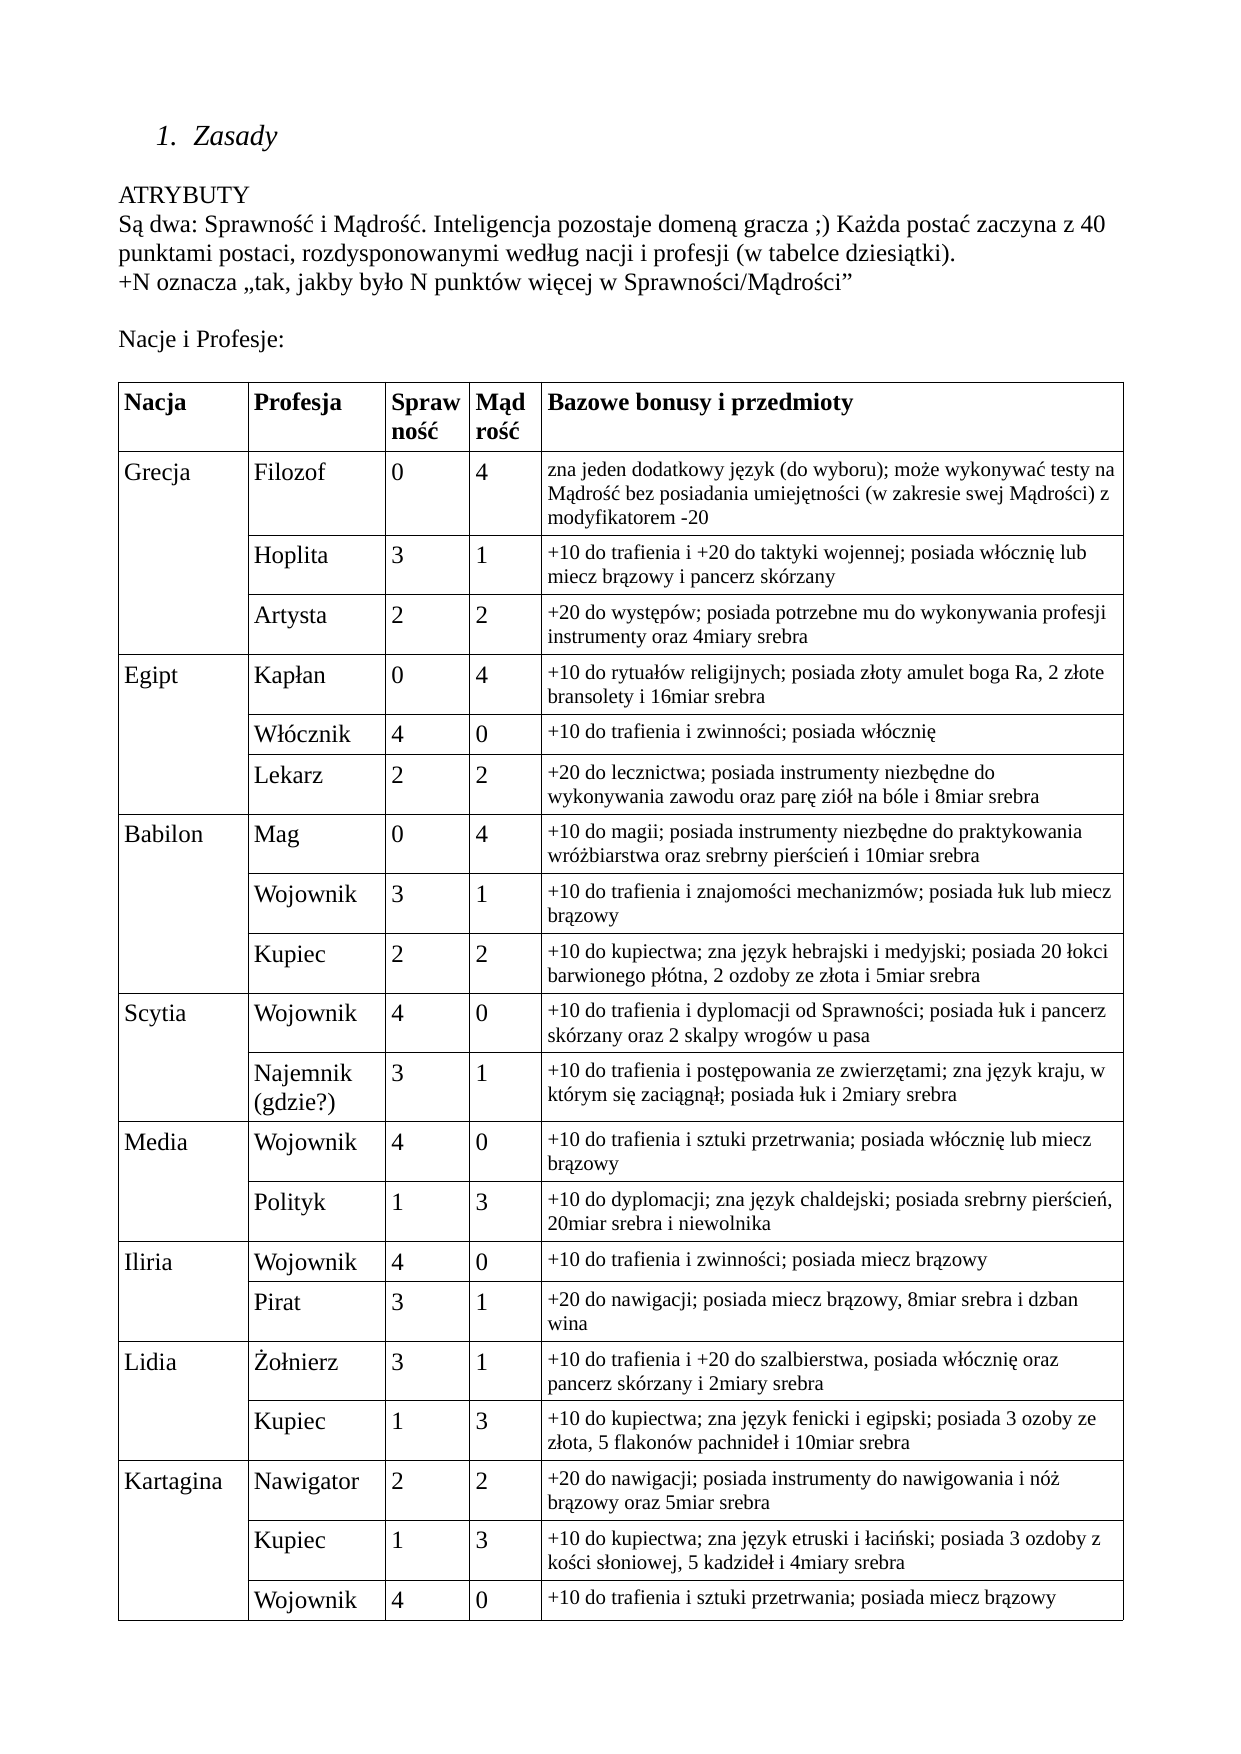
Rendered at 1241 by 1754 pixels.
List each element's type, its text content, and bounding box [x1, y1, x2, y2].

table_cell Kupiec [249, 934, 385, 993]
table_cell Włócznik [249, 715, 385, 754]
text ATRYBUTY [118, 180, 1122, 209]
table_cell 4 [386, 994, 469, 1052]
table_cell zna jeden dodatkowy język (do wyboru); może wykonywać testy na Mądrość bez posiadania umiejętności (w zakresie swej Mądrości) z modyfikatorem -20 [542, 452, 1123, 534]
table_cell 3 [386, 1342, 469, 1400]
table_header Profesja [249, 383, 385, 451]
table_cell Kupiec [249, 1401, 385, 1460]
table_cell 0 [470, 1122, 541, 1181]
table_cell 0 [470, 715, 541, 754]
table_cell +20 do nawigacji; posiada miecz brązowy, 8miar srebra i dzban wina [542, 1282, 1123, 1341]
table_cell Wojownik [249, 994, 385, 1052]
table_cell +10 do dyplomacji; zna język chaldejski; posiada srebrny pierścień, 20miar srebra i niewolnika [542, 1182, 1123, 1241]
table_cell Kapłan [249, 655, 385, 713]
table_cell Hoplita [249, 536, 385, 594]
table_cell 3 [386, 1282, 469, 1341]
table_cell +10 do trafienia i dyplomacji od Sprawności; posiada łuk i pancerz skórzany oraz 2 skalpy wrogów u pasa [542, 994, 1123, 1052]
table_cell Kupiec [249, 1521, 385, 1579]
table_cell 1 [470, 1053, 541, 1121]
text Nacje i Profesje: [118, 324, 1122, 353]
table_cell 0 [386, 815, 469, 873]
table_cell +10 do trafienia i znajomości mechanizmów; posiada łuk lub miecz brązowy [542, 874, 1123, 933]
table_header Bazowe bonusy i przedmioty [542, 383, 1123, 451]
table_cell Artysta [249, 595, 385, 654]
table_cell 4 [386, 1581, 469, 1620]
table_cell +10 do kupiectwa; zna język hebrajski i medyjski; posiada 20 łokci barwionego płótna, 2 ozdoby ze złota i 5miar srebra [542, 934, 1123, 993]
table_cell Filozof [249, 452, 385, 534]
table_cell +20 do lecznictwa; posiada instrumenty niezbędne do wykonywania zawodu oraz parę ziół na bóle i 8miar srebra [542, 755, 1123, 813]
table_cell 1 [470, 1342, 541, 1400]
table_cell Iliria [119, 1242, 248, 1341]
table_cell Najemnik (gdzie?) [249, 1053, 385, 1121]
table_cell Wojownik [249, 1242, 385, 1281]
table_cell +10 do rytuałów religijnych; posiada złoty amulet boga Ra, 2 złote bransolety i 16miar srebra [542, 655, 1123, 713]
text Są dwa: Sprawność i Mądrość. Inteligencja pozostaje domeną gracza ;) Każda postać zaczyna z 40 punktami postaci, rozdysponowanymi według nacji i profesji (w tabelce dziesiątki). [118, 209, 1122, 267]
table_cell 3 [470, 1401, 541, 1460]
table_cell Babilon [119, 815, 248, 993]
table_cell Grecja [119, 452, 248, 654]
table_cell Mag [249, 815, 385, 873]
table_cell Nawigator [249, 1461, 385, 1520]
table_cell Wojownik [249, 874, 385, 933]
table_cell 3 [386, 874, 469, 933]
table_cell 2 [470, 755, 541, 813]
table_header Sprawność [386, 383, 469, 451]
table_cell Wojownik [249, 1581, 385, 1620]
table_cell Wojownik [249, 1122, 385, 1181]
table_cell Żołnierz [249, 1342, 385, 1400]
table_cell +10 do kupiectwa; zna język fenicki i egipski; posiada 3 ozoby ze złota, 5 flakonów pachnideł i 10miar srebra [542, 1401, 1123, 1460]
table_cell 4 [470, 815, 541, 873]
table_cell 0 [470, 994, 541, 1052]
table_cell 3 [470, 1182, 541, 1241]
table_cell 0 [470, 1581, 541, 1620]
table_cell Polityk [249, 1182, 385, 1241]
table_cell 2 [386, 755, 469, 813]
table_cell 4 [386, 715, 469, 754]
table_cell +10 do kupiectwa; zna język etruski i łaciński; posiada 3 ozdoby z kości słoniowej, 5 kadzideł i 4miary srebra [542, 1521, 1123, 1579]
table_cell +20 do nawigacji; posiada instrumenty do nawigowania i nóż brązowy oraz 5miar srebra [542, 1461, 1123, 1520]
table_cell 1 [386, 1401, 469, 1460]
table_cell 2 [470, 1461, 541, 1520]
table_cell 3 [470, 1521, 541, 1579]
table_cell 0 [386, 452, 469, 534]
table_cell Lekarz [249, 755, 385, 813]
table_cell +10 do trafienia i zwinności; posiada miecz brązowy [542, 1242, 1123, 1281]
table_cell 2 [386, 595, 469, 654]
table_cell Lidia [119, 1342, 248, 1460]
table_cell Media [119, 1122, 248, 1241]
table_cell Kartagina [119, 1461, 248, 1620]
table_cell 2 [470, 934, 541, 993]
table_cell 1 [386, 1182, 469, 1241]
table_cell 1 [470, 1282, 541, 1341]
table_cell 0 [386, 655, 469, 713]
table_cell +10 do trafienia i +20 do szalbierstwa, posiada włócznię oraz pancerz skórzany i 2miary srebra [542, 1342, 1123, 1400]
table_cell +10 do magii; posiada instrumenty niezbędne do praktykowania wróżbiarstwa oraz srebrny pierścień i 10miar srebra [542, 815, 1123, 873]
table_cell 1 [470, 536, 541, 594]
table_cell Pirat [249, 1282, 385, 1341]
table_cell +10 do trafienia i zwinności; posiada włócznię [542, 715, 1123, 754]
table_cell +10 do trafienia i sztuki przetrwania; posiada włócznię lub miecz brązowy [542, 1122, 1123, 1181]
table_cell 4 [386, 1242, 469, 1281]
text +N oznacza „tak, jakby było N punktów więcej w Sprawności/Mądrości” [118, 267, 1122, 295]
table_cell +10 do trafienia i +20 do taktyki wojennej; posiada włócznię lub miecz brązowy i pancerz skórzany [542, 536, 1123, 594]
table_cell 2 [470, 595, 541, 654]
table_cell 4 [386, 1122, 469, 1181]
table_cell 4 [470, 655, 541, 713]
table_cell 3 [386, 1053, 469, 1121]
table_cell 1 [470, 874, 541, 933]
table_header Nacja [119, 383, 248, 451]
table_cell 2 [386, 1461, 469, 1520]
table_cell 3 [386, 536, 469, 594]
table_cell 1 [386, 1521, 469, 1579]
table_cell 2 [386, 934, 469, 993]
table_cell +10 do trafienia i sztuki przetrwania; posiada miecz brązowy [542, 1581, 1123, 1620]
table_cell +10 do trafienia i postępowania ze zwierzętami; zna język kraju, w którym się zaciągnął; posiada łuk i 2miary srebra [542, 1053, 1123, 1121]
table_cell Egipt [119, 655, 248, 813]
table_cell 0 [470, 1242, 541, 1281]
list Zasady [156, 118, 1122, 152]
table_header Mądrość [470, 383, 541, 451]
table_cell Scytia [119, 994, 248, 1121]
table_cell +20 do występów; posiada potrzebne mu do wykonywania profesji instrumenty oraz 4miary srebra [542, 595, 1123, 654]
table_cell 4 [470, 452, 541, 534]
